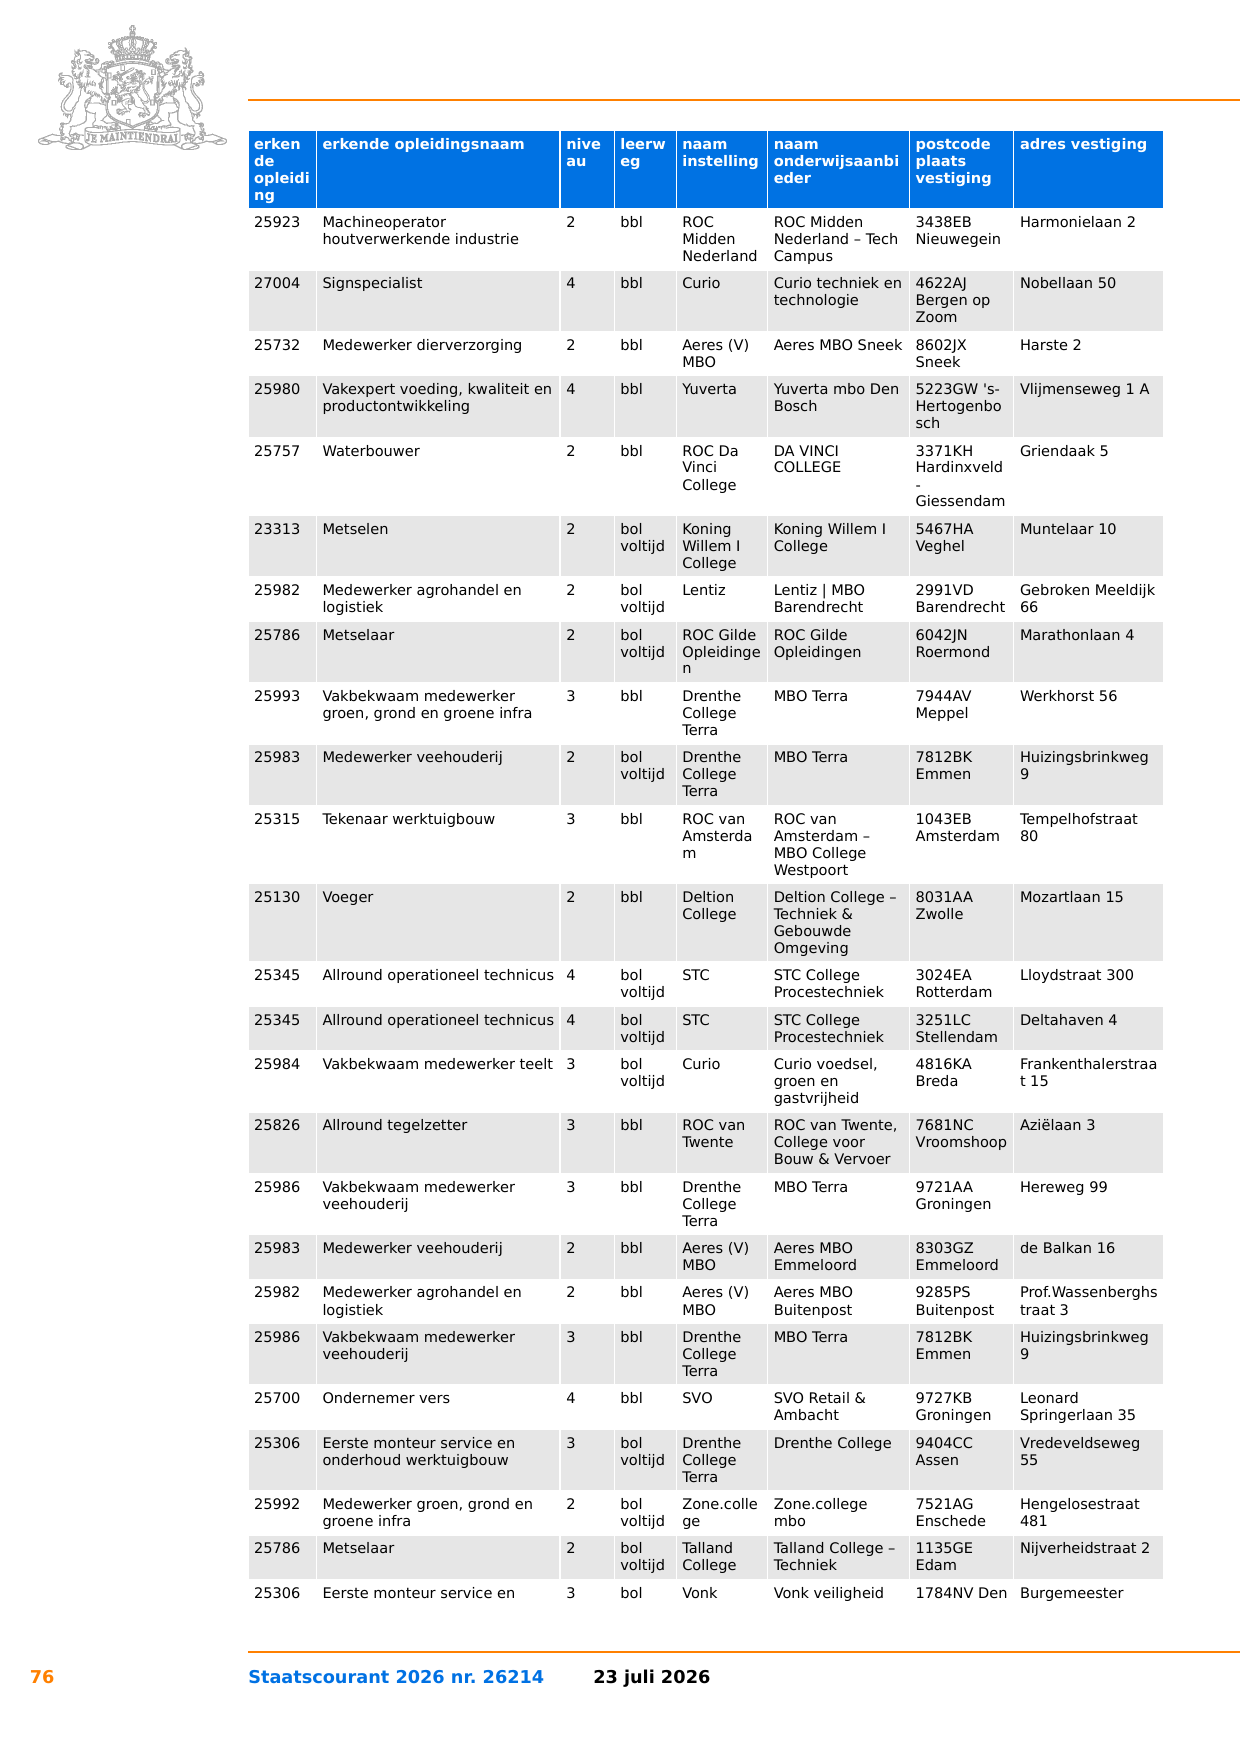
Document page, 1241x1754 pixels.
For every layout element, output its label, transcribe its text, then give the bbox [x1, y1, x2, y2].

table_cell bbl [615, 884, 676, 961]
table_cell 2 [561, 1536, 614, 1579]
table_cell 25983 [249, 745, 316, 805]
table_cell 27004 [249, 271, 316, 331]
table_cell 25982 [249, 1280, 316, 1323]
table_cell Voeger [317, 884, 559, 961]
table_cell 2 [561, 745, 614, 805]
table_cell Vakbekwaam medewerker veehouderij [317, 1324, 559, 1384]
table_header naam instelling [677, 131, 767, 208]
table_cell Aeres (V) MBO [677, 332, 767, 375]
table_cell 9721AA Groningen [910, 1174, 1013, 1234]
table_cell 25315 [249, 806, 316, 883]
table_cell Frankenthalerstraat 15 [1014, 1051, 1163, 1112]
table_cell 4 [561, 376, 614, 437]
table_cell bbl [615, 271, 676, 331]
table_cell 2 [561, 438, 614, 515]
table_cell Eerste monteur service en [317, 1580, 559, 1606]
table_cell Marathonlaan 4 [1014, 622, 1163, 682]
table_header postcode plaats vestiging [910, 131, 1013, 208]
table_cell Medewerker veehouderij [317, 1235, 559, 1279]
table_header naam onderwijsaanbieder [768, 131, 909, 208]
table_cell Mozartlaan 15 [1014, 884, 1163, 961]
table_cell Vakbekwaam medewerker teelt [317, 1051, 559, 1112]
table_cell Ondernemer vers [317, 1385, 559, 1429]
table_cell 25700 [249, 1385, 316, 1429]
table_cell Vakbekwaam medewerker veehouderij [317, 1174, 559, 1234]
table_header erkende opleidingsnaam [317, 131, 559, 208]
table_cell 3024EA Rotterdam [910, 963, 1013, 1006]
table_cell 8031AA Zwolle [910, 884, 1013, 961]
table_cell 3438EB Nieuwegein [910, 209, 1013, 269]
table_cell 3 [561, 1113, 614, 1173]
table_cell Medewerker groen, grond en groene infra [317, 1491, 559, 1534]
table_cell DA VINCI COLLEGE [768, 438, 909, 515]
table_cell Eerste monteur service en onderhoud werktuigbouw [317, 1430, 559, 1490]
table_cell Burgemeester [1014, 1580, 1163, 1606]
table_cell 7944AV Meppel [910, 683, 1013, 743]
table_header adres vestiging [1014, 131, 1163, 208]
table_cell 5223GW 's-Hertogenbosch [910, 376, 1013, 437]
table_cell Drenthe College Terra [677, 1324, 767, 1384]
table_cell STC College Procestechniek [768, 1007, 909, 1050]
table_cell Koning Willem I College [677, 516, 767, 576]
table_cell Medewerker agrohandel en logistiek [317, 578, 559, 621]
table_cell Nobellaan 50 [1014, 271, 1163, 331]
table_cell SVO [677, 1385, 767, 1429]
table_cell Hereweg 99 [1014, 1174, 1163, 1234]
table_cell 3 [561, 806, 614, 883]
table_cell 25986 [249, 1324, 316, 1384]
table_cell 1135GE Edam [910, 1536, 1013, 1579]
table_cell bbl [615, 332, 676, 375]
table_cell bol voltijd [615, 963, 676, 1006]
table_cell de Balkan 16 [1014, 1235, 1163, 1279]
table_cell 2 [561, 622, 614, 682]
table_cell 25130 [249, 884, 316, 961]
table_cell ROC Gilde Opleidingen [768, 622, 909, 682]
table_cell Drenthe College Terra [677, 1174, 767, 1234]
table_cell 3371KH Hardinxveld-Giessendam [910, 438, 1013, 515]
table_cell 2 [561, 516, 614, 576]
table_cell 2 [561, 332, 614, 375]
table_cell 4622AJ Bergen op Zoom [910, 271, 1013, 331]
table_cell 25306 [249, 1580, 316, 1606]
table_cell 25993 [249, 683, 316, 743]
table_cell 8303GZ Emmeloord [910, 1235, 1013, 1279]
table_cell 25980 [249, 376, 316, 437]
table_cell 4 [561, 1385, 614, 1429]
table_cell 3 [561, 683, 614, 743]
table_cell Aeres MBO Sneek [768, 332, 909, 375]
table_cell 25306 [249, 1430, 316, 1490]
table_cell 25923 [249, 209, 316, 269]
table_cell 9404CC Assen [910, 1430, 1013, 1490]
picture [38, 25, 227, 150]
table_cell 4 [561, 1007, 614, 1050]
table_cell 9727KB Groningen [910, 1385, 1013, 1429]
table_cell 25983 [249, 1235, 316, 1279]
table_cell 1784NV Den [910, 1580, 1013, 1606]
table_cell 25757 [249, 438, 316, 515]
table_cell STC College Procestechniek [768, 963, 909, 1006]
table_cell Vredeveldseweg 55 [1014, 1430, 1163, 1490]
table_cell 2 [561, 209, 614, 269]
table_cell 3 [561, 1174, 614, 1234]
table_header erkende opleiding [249, 131, 316, 208]
table_cell ROC van Amsterdam [677, 806, 767, 883]
table_cell Talland College – Techniek [768, 1536, 909, 1579]
table_cell 25826 [249, 1113, 316, 1173]
table_cell bbl [615, 209, 676, 269]
table_cell 4 [561, 271, 614, 331]
table_cell 2 [561, 578, 614, 621]
table_header leerweg [615, 131, 676, 208]
table_cell 3 [561, 1324, 614, 1384]
table_cell 1043EB Amsterdam [910, 806, 1013, 883]
table_cell ROC van Amsterdam – MBO College Westpoort [768, 806, 909, 883]
table_cell bol voltijd [615, 1491, 676, 1534]
table_cell Vonk veiligheid [768, 1580, 909, 1606]
table_cell 7812BK Emmen [910, 1324, 1013, 1384]
table_cell Medewerker veehouderij [317, 745, 559, 805]
table_cell bbl [615, 806, 676, 883]
table_cell 5467HA Veghel [910, 516, 1013, 576]
table_cell Allround operationeel technicus [317, 963, 559, 1006]
table_cell Aziëlaan 3 [1014, 1113, 1163, 1173]
table_cell Tekenaar werktuigbouw [317, 806, 559, 883]
table_cell MBO Terra [768, 745, 909, 805]
table_cell Vakexpert voeding, kwaliteit en productontwikkeling [317, 376, 559, 437]
table_cell Metselen [317, 516, 559, 576]
table_cell Drenthe College Terra [677, 1430, 767, 1490]
table_cell bol [615, 1580, 676, 1606]
table_cell Zone.college [677, 1491, 767, 1534]
table_cell Koning Willem I College [768, 516, 909, 576]
table_cell ROC Midden Nederland – Tech Campus [768, 209, 909, 269]
table_cell bol voltijd [615, 1051, 676, 1112]
table_cell Aeres (V) MBO [677, 1280, 767, 1323]
table_cell 2 [561, 1235, 614, 1279]
table_cell 25732 [249, 332, 316, 375]
table_cell ROC Gilde Opleidingen [677, 622, 767, 682]
table_cell Yuverta [677, 376, 767, 437]
table_cell ROC van Twente [677, 1113, 767, 1173]
table_cell 3 [561, 1580, 614, 1606]
table_cell 25786 [249, 1536, 316, 1579]
table_cell STC [677, 1007, 767, 1050]
table_cell bol voltijd [615, 1430, 676, 1490]
table_cell Aeres MBO Buitenpost [768, 1280, 909, 1323]
table_cell Werkhorst 56 [1014, 683, 1163, 743]
table_cell Medewerker dierverzorging [317, 332, 559, 375]
table_cell 25986 [249, 1174, 316, 1234]
table_cell Drenthe College [768, 1430, 909, 1490]
table_cell 2 [561, 1491, 614, 1534]
table_cell 25345 [249, 1007, 316, 1050]
table_cell 7521AG Enschede [910, 1491, 1013, 1534]
table_cell Deltion College [677, 884, 767, 961]
table_cell Deltahaven 4 [1014, 1007, 1163, 1050]
table_cell Metselaar [317, 1536, 559, 1579]
table_cell bbl [615, 438, 676, 515]
table_cell MBO Terra [768, 1174, 909, 1234]
table_cell Aeres (V) MBO [677, 1235, 767, 1279]
table_cell bbl [615, 1324, 676, 1384]
table_cell MBO Terra [768, 1324, 909, 1384]
table_cell Muntelaar 10 [1014, 516, 1163, 576]
table_cell bbl [615, 1113, 676, 1173]
table_cell bbl [615, 1385, 676, 1429]
table_cell ROC Da Vinci College [677, 438, 767, 515]
table_cell ROC van Twente, College voor Bouw & Vervoer [768, 1113, 909, 1173]
table_cell Lloydstraat 300 [1014, 963, 1163, 1006]
table_cell Leonard Springerlaan 35 [1014, 1385, 1163, 1429]
table_cell Curio [677, 1051, 767, 1112]
table_cell Nijverheidstraat 2 [1014, 1536, 1163, 1579]
table_cell 7681NC Vroomshoop [910, 1113, 1013, 1173]
table_cell Huizingsbrinkweg 9 [1014, 1324, 1163, 1384]
table_cell bbl [615, 1174, 676, 1234]
table_cell Medewerker agrohandel en logistiek [317, 1280, 559, 1323]
table_cell 25992 [249, 1491, 316, 1534]
table_cell 2 [561, 1280, 614, 1323]
table_cell SVO Retail & Ambacht [768, 1385, 909, 1429]
table_cell Metselaar [317, 622, 559, 682]
table_cell Talland College [677, 1536, 767, 1579]
table_cell bol voltijd [615, 622, 676, 682]
table_cell Tempelhofstraat 80 [1014, 806, 1163, 883]
table_cell Allround tegelzetter [317, 1113, 559, 1173]
table_cell 25786 [249, 622, 316, 682]
table_cell Aeres MBO Emmeloord [768, 1235, 909, 1279]
table_cell 25982 [249, 578, 316, 621]
table_cell 3251LC Stellendam [910, 1007, 1013, 1050]
table_cell bol voltijd [615, 1536, 676, 1579]
table_cell Signspecialist [317, 271, 559, 331]
table_cell 3 [561, 1051, 614, 1112]
table_cell Curio voedsel, groen en gastvrijheid [768, 1051, 909, 1112]
table_cell Yuverta mbo Den Bosch [768, 376, 909, 437]
table_cell Deltion College – Techniek & Gebouwde Omgeving [768, 884, 909, 961]
table_cell Curio [677, 271, 767, 331]
table_cell Lentiz | MBO Barendrecht [768, 578, 909, 621]
table_cell Curio techniek en technologie [768, 271, 909, 331]
table_cell bbl [615, 1280, 676, 1323]
table_cell Waterbouwer [317, 438, 559, 515]
table_cell 4816KA Breda [910, 1051, 1013, 1112]
table_cell 25345 [249, 963, 316, 1006]
table_cell Vakbekwaam medewerker groen, grond en groene infra [317, 683, 559, 743]
table_cell 3 [561, 1430, 614, 1490]
table_cell Vonk [677, 1580, 767, 1606]
table_cell Zone.college mbo [768, 1491, 909, 1534]
table_cell bbl [615, 376, 676, 437]
table_cell ROC Midden Nederland [677, 209, 767, 269]
table_cell 7812BK Emmen [910, 745, 1013, 805]
table_cell 2 [561, 884, 614, 961]
table_cell bol voltijd [615, 516, 676, 576]
table_cell 6042JN Roermond [910, 622, 1013, 682]
table_cell Machineoperator houtverwerkende industrie [317, 209, 559, 269]
table_cell Hengelosestraat 481 [1014, 1491, 1163, 1534]
table_cell STC [677, 963, 767, 1006]
table_cell Huizingsbrinkweg 9 [1014, 745, 1163, 805]
table_cell Prof.Wassenberghstraat 3 [1014, 1280, 1163, 1323]
table_cell 4 [561, 963, 614, 1006]
table_cell bbl [615, 1235, 676, 1279]
table_cell Harmonielaan 2 [1014, 209, 1163, 269]
table_cell Griendaak 5 [1014, 438, 1163, 515]
table_cell 2991VD Barendrecht [910, 578, 1013, 621]
table_cell 8602JX Sneek [910, 332, 1013, 375]
table_cell bbl [615, 683, 676, 743]
table_cell 9285PS Buitenpost [910, 1280, 1013, 1323]
table_cell Drenthe College Terra [677, 745, 767, 805]
table_cell Harste 2 [1014, 332, 1163, 375]
table_header niveau [561, 131, 614, 208]
table_cell Allround operationeel technicus [317, 1007, 559, 1050]
table_cell bol voltijd [615, 1007, 676, 1050]
table_cell Vlijmenseweg 1 A [1014, 376, 1163, 437]
table_cell MBO Terra [768, 683, 909, 743]
table_cell bol voltijd [615, 578, 676, 621]
table_cell 23313 [249, 516, 316, 576]
table_cell Lentiz [677, 578, 767, 621]
table_cell 25984 [249, 1051, 316, 1112]
table_cell bol voltijd [615, 745, 676, 805]
table_cell Gebroken Meeldijk 66 [1014, 578, 1163, 621]
table_cell Drenthe College Terra [677, 683, 767, 743]
